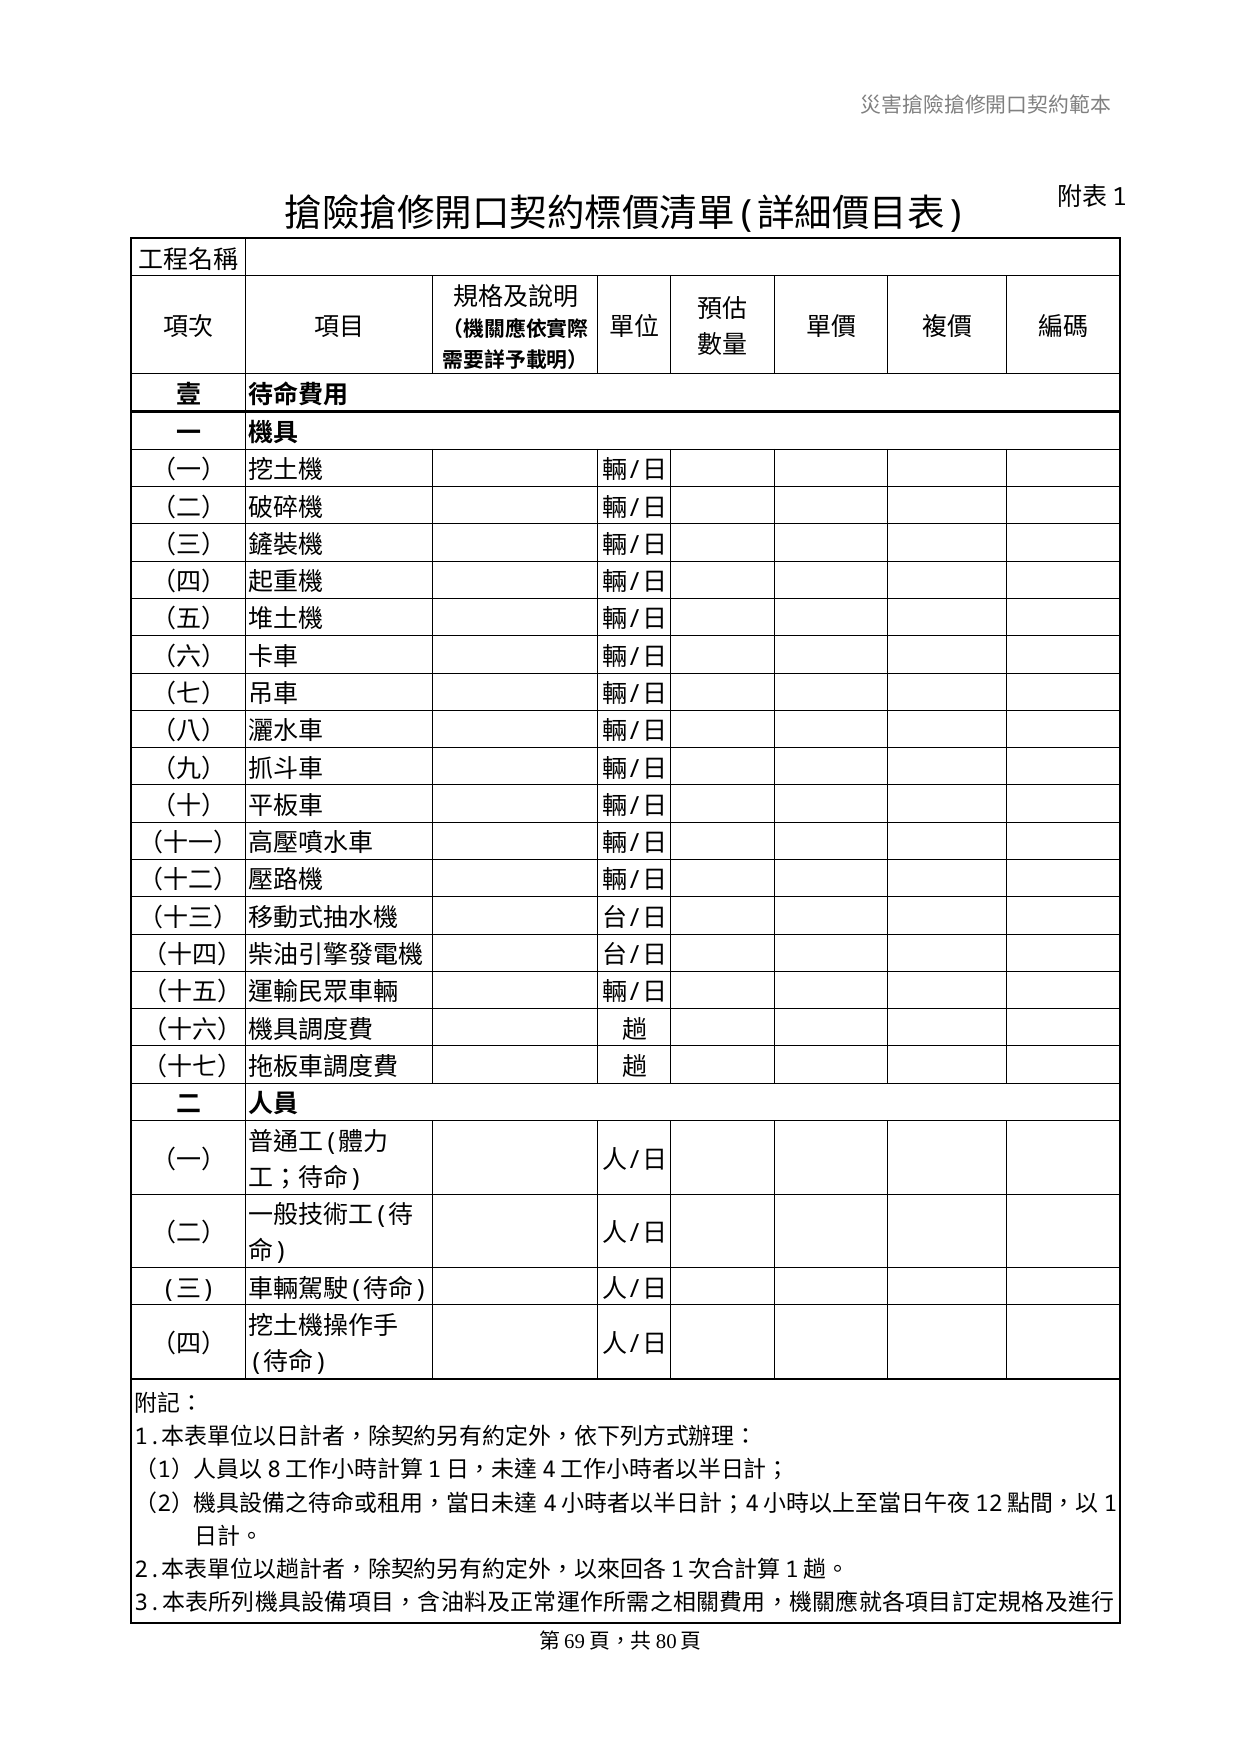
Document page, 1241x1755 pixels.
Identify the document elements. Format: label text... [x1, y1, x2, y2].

table_cell [671, 823, 774, 859]
table_cell [888, 1009, 1006, 1045]
table_cell [671, 1305, 774, 1378]
table_cell [598, 413, 671, 449]
table_cell [888, 823, 1006, 859]
table_cell [775, 487, 887, 523]
table_cell （十三） [132, 897, 245, 933]
table_cell 輛/日 [598, 972, 670, 1008]
table_cell [433, 935, 597, 971]
table_cell [1007, 935, 1119, 971]
table_cell [888, 562, 1006, 598]
table_cell 灑水車 [246, 711, 432, 747]
table_cell 輛/日 [598, 785, 670, 822]
table_cell [671, 524, 774, 561]
table_cell （九） [132, 748, 245, 784]
table_cell [888, 897, 1006, 933]
table_cell [671, 374, 1119, 410]
table_cell [888, 711, 1006, 747]
table_cell 輛/日 [598, 674, 670, 710]
table_cell 抓斗車 [246, 748, 432, 784]
table_cell 單位 [598, 276, 670, 373]
table_cell [671, 1009, 774, 1045]
table_cell （十六） [132, 1009, 245, 1045]
table_cell 輛/日 [598, 748, 670, 784]
table_cell [775, 524, 887, 561]
table_cell [1007, 450, 1119, 486]
table_cell [888, 1121, 1006, 1193]
table_cell [1007, 1046, 1119, 1083]
table_cell 規格及說明 （機關應依實際需要詳予載明） [433, 276, 597, 373]
table_cell [671, 711, 774, 747]
table_cell [775, 562, 887, 598]
table_cell 輛/日 [598, 487, 670, 523]
table_cell 拖板車調度費 [246, 1046, 432, 1083]
table_cell [1007, 599, 1119, 635]
table_cell [433, 524, 597, 561]
table_cell [1007, 524, 1119, 561]
table_cell [433, 562, 597, 598]
table_cell 預估數量 [671, 276, 774, 373]
table_cell [775, 1121, 887, 1193]
table_cell 運輸民眾車輛 [246, 972, 432, 1008]
table_cell 挖土機 [246, 450, 432, 486]
table_cell [671, 897, 774, 933]
table_cell [246, 239, 1119, 275]
table_cell [671, 413, 774, 449]
table_cell 吊車 [246, 674, 432, 710]
table_cell [775, 413, 888, 449]
table_cell [888, 860, 1006, 896]
table_cell 卡車 [246, 636, 432, 672]
table_cell [433, 413, 598, 449]
table_cell [433, 785, 597, 822]
table_cell 台/日 [598, 935, 670, 971]
table_cell [775, 748, 887, 784]
table_cell [775, 823, 887, 859]
table_cell 堆土機 [246, 599, 432, 635]
table_cell [888, 972, 1006, 1008]
table_cell [671, 1195, 774, 1267]
table_cell 一 [132, 413, 245, 449]
table_cell [775, 450, 887, 486]
table_cell [433, 487, 597, 523]
table_cell [888, 674, 1006, 710]
table_cell [775, 785, 887, 822]
table_cell [1007, 1305, 1119, 1378]
table_cell 破碎機 [246, 487, 432, 523]
table_cell [775, 636, 887, 672]
table_cell [775, 599, 887, 635]
table_cell [433, 860, 597, 896]
table_cell [433, 450, 597, 486]
table_cell [888, 935, 1006, 971]
table_cell 機具 [246, 413, 433, 449]
table_cell [433, 1268, 597, 1304]
table_cell [888, 1195, 1006, 1267]
table_cell [1007, 1195, 1119, 1267]
table_cell [888, 524, 1006, 561]
table_cell （一） [132, 450, 245, 486]
table_cell 待命費用 [246, 374, 433, 410]
table_cell [775, 1305, 887, 1378]
table_cell 壓路機 [246, 860, 432, 896]
table_cell 移動式抽水機 [246, 897, 432, 933]
table_cell [433, 748, 597, 784]
table_cell （十七） [132, 1046, 245, 1083]
table_cell （十） [132, 785, 245, 822]
table_cell [1007, 711, 1119, 747]
table_cell [888, 748, 1006, 784]
table_cell 複價 [888, 276, 1006, 373]
table_cell [433, 1195, 597, 1267]
table_cell 輛/日 [598, 450, 670, 486]
table_cell （四） [132, 562, 245, 598]
table_cell [888, 1268, 1006, 1304]
table_cell 輛/日 [598, 823, 670, 859]
table_cell [1007, 487, 1119, 523]
table_cell [433, 711, 597, 747]
table_cell 一般技術工(待命) [246, 1195, 432, 1267]
table_cell （三） [132, 524, 245, 561]
table_cell （七） [132, 674, 245, 710]
table_cell [433, 374, 598, 410]
table_cell 起重機 [246, 562, 432, 598]
table_cell [888, 487, 1006, 523]
table_cell [775, 935, 887, 971]
table_cell 輛/日 [598, 860, 670, 896]
table_cell [888, 1046, 1006, 1083]
table_cell [888, 785, 1006, 822]
table_cell [433, 1009, 597, 1045]
table_cell 人/日 [598, 1195, 670, 1267]
table_cell [671, 562, 774, 598]
table_cell [433, 972, 597, 1008]
table_cell [1007, 972, 1119, 1008]
table_cell [775, 972, 887, 1008]
table_cell [1007, 1009, 1119, 1045]
table_cell [671, 785, 774, 822]
table_cell [671, 674, 774, 710]
table_cell 輛/日 [598, 599, 670, 635]
table_cell 人/日 [598, 1121, 670, 1193]
table_cell 車輛駕駛(待命) [246, 1268, 432, 1304]
table_cell （十四） [132, 935, 245, 971]
table_cell [671, 972, 774, 1008]
table_cell [433, 1305, 597, 1378]
table_cell 壹 [132, 374, 245, 410]
table_cell （六） [132, 636, 245, 672]
table_cell [1007, 674, 1119, 710]
table_cell 輛/日 [598, 562, 670, 598]
table_cell （八） [132, 711, 245, 747]
table_cell 人/日 [598, 1305, 670, 1378]
table_cell [775, 1195, 887, 1267]
table_cell 工程名稱 [132, 239, 245, 275]
table_cell [433, 599, 597, 635]
table_cell [888, 1305, 1006, 1378]
table_cell [671, 1268, 774, 1304]
table_cell （二） [132, 1195, 245, 1267]
table_cell [433, 897, 597, 933]
table_cell 項目 [246, 276, 432, 373]
table_cell [775, 711, 887, 747]
table_cell [1007, 897, 1119, 933]
table_cell 編碼 [1007, 276, 1119, 373]
table_cell [1007, 823, 1119, 859]
table_cell [775, 1046, 887, 1083]
table_cell [1007, 636, 1119, 672]
table_cell [775, 674, 887, 710]
table_cell [1007, 1268, 1119, 1304]
table_cell [433, 1121, 597, 1193]
table_cell [1007, 748, 1119, 784]
table_cell 柴油引擎發電機 [246, 935, 432, 971]
table_cell 項次 [132, 276, 245, 373]
table_cell 平板車 [246, 785, 432, 822]
table_cell [671, 1121, 774, 1193]
table_cell 普通工(體力工；待命) [246, 1121, 432, 1193]
table_cell [433, 1046, 597, 1083]
table_cell [1006, 413, 1119, 449]
table_cell 人員 [246, 1084, 1119, 1120]
table_cell 趟 [598, 1009, 670, 1045]
table_cell 台/日 [598, 897, 670, 933]
table_cell [671, 450, 774, 486]
table_cell 輛/日 [598, 711, 670, 747]
table_cell [598, 374, 671, 410]
table_cell [671, 860, 774, 896]
table_cell 二 [132, 1084, 245, 1120]
table_cell [888, 599, 1006, 635]
table_cell （十五） [132, 972, 245, 1008]
table_cell [888, 450, 1006, 486]
table_cell （十二） [132, 860, 245, 896]
table_cell [671, 748, 774, 784]
table_cell 挖土機操作手(待命) [246, 1305, 432, 1378]
table_cell [671, 636, 774, 672]
table_cell [1007, 785, 1119, 822]
table_cell [1007, 860, 1119, 896]
table_cell (三) [132, 1268, 245, 1304]
table_header 搶險搶修開口契約標價清單(詳細價目表) [131, 169, 1179, 237]
table_cell 鏟裝機 [246, 524, 432, 561]
table_cell [433, 823, 597, 859]
table_cell [775, 897, 887, 933]
table_cell [1007, 1121, 1119, 1193]
table_cell [775, 1268, 887, 1304]
table_cell （四） [132, 1305, 245, 1378]
table_cell [671, 1046, 774, 1083]
table_cell （五） [132, 599, 245, 635]
table_cell [671, 599, 774, 635]
table_cell （二） [132, 487, 245, 523]
table_cell [888, 413, 1006, 449]
table_cell 高壓噴水車 [246, 823, 432, 859]
table_cell 附記： 1.本表單位以日計者，除契約另有約定外，依下列方式辦理： （1）人員以8工作小時計算1日，未達4工作小時者以半日計； （2）機具設備之待命或租用，當日未達4小時者以半日計；4小時以上至當日午夜12點間，以1日計。 2.本表單位以趟計者，除契約另有約定外，以來回各1次合計算1趟。 3.本表所列機具設備項目，含油料及正常運作所需之相關費用，機關應就各項目訂定規格及進行 [132, 1380, 1119, 1622]
table_cell [433, 674, 597, 710]
table_cell [671, 487, 774, 523]
table_cell [888, 636, 1006, 672]
table_cell （一） [132, 1121, 245, 1193]
table_cell [775, 860, 887, 896]
table_cell [671, 935, 774, 971]
table_cell 輛/日 [598, 636, 670, 672]
table_cell 單價 [775, 276, 887, 373]
table_cell （十一） [132, 823, 245, 859]
table_cell [433, 636, 597, 672]
table_cell 輛/日 [598, 524, 670, 561]
table_cell [775, 1009, 887, 1045]
table_cell [1007, 562, 1119, 598]
table_cell 機具調度費 [246, 1009, 432, 1045]
table_cell 人/日 [598, 1268, 670, 1304]
table_cell 趟 [598, 1046, 670, 1083]
